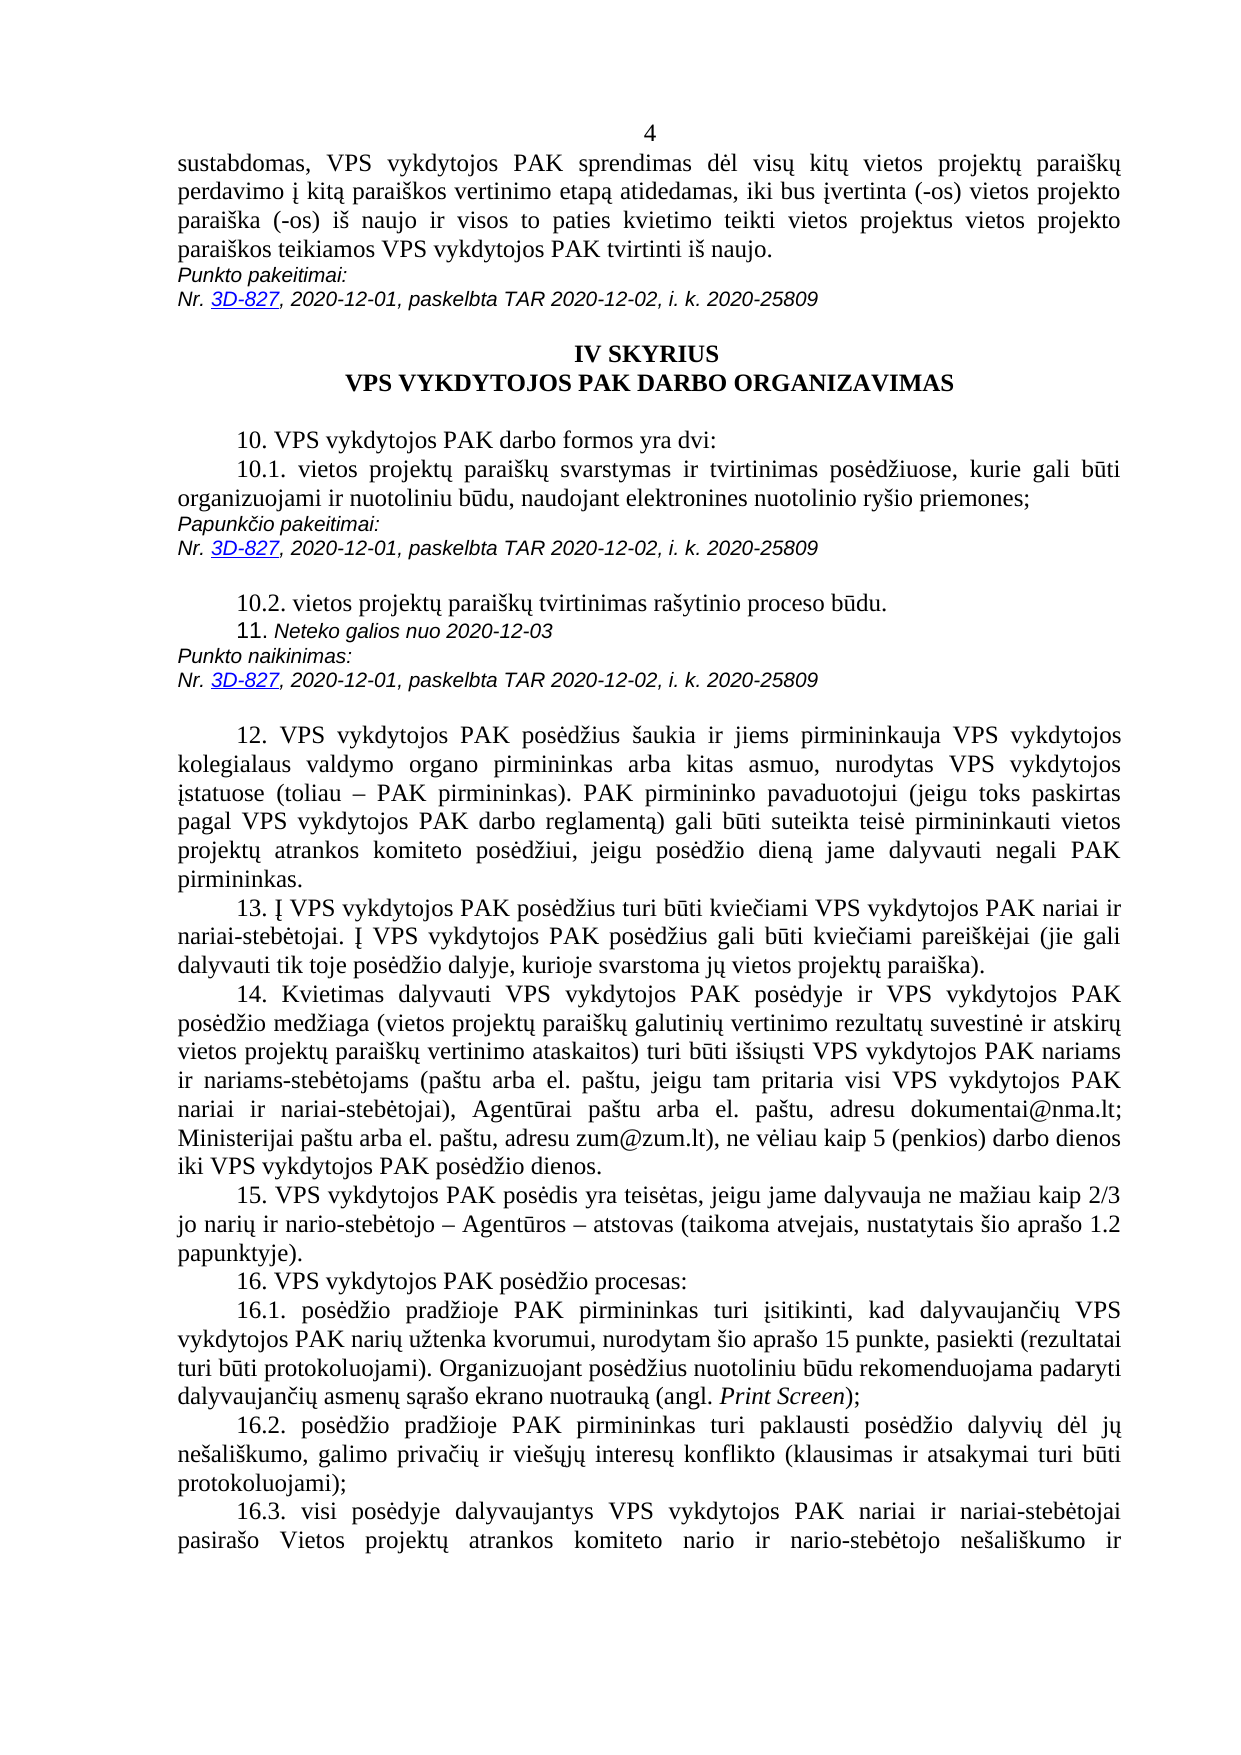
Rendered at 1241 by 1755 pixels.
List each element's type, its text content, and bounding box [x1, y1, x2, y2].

text sustabdomas, VPS vykdytojos PAK sprendimas dėl visų kitų vietos projektų paraiškų perdavimo į kitą paraiškos vertinimo etapą atidedamas, iki bus įvertinta (-os) vietos projekto paraiška (-os) iš naujo ir visos to paties kvietimo teikti vietos projektus vietos projekto paraiškos teikiamos VPS vykdytojos PAK tvirtinti iš naujo. [177, 148, 1122, 263]
text 10.1. vietos projektų paraiškų svarstymas ir tvirtinimas posėdžiuose, kurie gali būti organizuojami ir nuotoliniu būdu, naudojant elektronines nuotolinio ryšio priemones; [177, 454, 1122, 512]
text 15. VPS vykdytojos PAK posėdis yra teisėtas, jeigu jame dalyvauja ne mažiau kaip 2/3 jo narių ir nario-stebėtojo – Agentūros – atstovas (taikoma atvejais, nustatytais šio aprašo 1.2 papunktyje). [177, 1180, 1122, 1266]
text VPS VYKDYTOJOS PAK DARBO ORGANIZAVIMAS [177, 368, 1122, 397]
text 10. VPS vykdytojos PAK darbo formos yra dvi: [177, 426, 1122, 454]
text IV SKYRIUS [177, 339, 1122, 368]
text Punkto pakeitimai: [177, 263, 1122, 287]
text Punkto naikinimas: [177, 643, 1122, 667]
text Papunkčio pakeitimai: [177, 512, 1122, 536]
text 14. Kvietimas dalyvauti VPS vykdytojos PAK posėdyje ir VPS vykdytojos PAK posėdžio medžiaga (vietos projektų paraiškų galutinių vertinimo rezultatų suvestinė ir atskirų vietos projektų paraiškų vertinimo ataskaitos) turi būti išsiųsti VPS vykdytojos PAK nariams ir nariams-stebėtojams (paštu arba el. paštu, jeigu tam pritaria visi VPS vykdytojos PAK nariai ir nariai-stebėtojai), Agentūrai paštu arba el. paštu, adresu dokumentai@nma.lt; Ministerijai paštu arba el. paštu, adresu zum@zum.lt), ne vėliau kaip 5 (penkios) darbo dienos iki VPS vykdytojos PAK posėdžio dienos. [177, 979, 1122, 1180]
text 16. VPS vykdytojos PAK posėdžio procesas: [177, 1266, 1122, 1295]
text Nr. 3D-827, 2020-12-01, paskelbta TAR 2020-12-02, i. k. 2020-25809 [177, 667, 1122, 691]
text 10.2. vietos projektų paraiškų tvirtinimas rašytinio proceso būdu. [177, 588, 1122, 617]
text 11. Neteko galios nuo 2020-12-03 [177, 617, 1122, 643]
text 16.1. posėdžio pradžioje PAK pirmininkas turi įsitikinti, kad dalyvaujančių VPS vykdytojos PAK narių užtenka kvorumui, nurodytam šio aprašo 15 punkte, pasiekti (rezultatai turi būti protokoluojami). Organizuojant posėdžius nuotoliniu būdu rekomenduojama padaryti dalyvaujančių asmenų sąrašo ekrano nuotrauką (angl. Print Screen); [177, 1295, 1122, 1410]
text 16.2. posėdžio pradžioje PAK pirmininkas turi paklausti posėdžio dalyvių dėl jų nešališkumo, galimo privačių ir viešųjų interesų konflikto (klausimas ir atsakymai turi būti protokoluojami); [177, 1410, 1122, 1496]
text Nr. 3D-827, 2020-12-01, paskelbta TAR 2020-12-02, i. k. 2020-25809 [177, 287, 1122, 311]
text 16.3. visi posėdyje dalyvaujantys VPS vykdytojos PAK nariai ir nariai-stebėtojai pasirašo Vietos projektų atrankos komiteto nario ir nario-stebėtojo nešališkumo ir [177, 1496, 1122, 1554]
text 12. VPS vykdytojos PAK posėdžius šaukia ir jiems pirmininkauja VPS vykdytojos kolegialaus valdymo organo pirmininkas arba kitas asmuo, nurodytas VPS vykdytojos įstatuose (toliau – PAK pirmininkas). PAK pirmininko pavaduotojui (jeigu toks paskirtas pagal VPS vykdytojos PAK darbo reglamentą) gali būti suteikta teisė pirmininkauti vietos projektų atrankos komiteto posėdžiui, jeigu posėdžio dieną jame dalyvauti negali PAK pirmininkas. [177, 720, 1122, 893]
text 13. Į VPS vykdytojos PAK posėdžius turi būti kviečiami VPS vykdytojos PAK nariai ir nariai-stebėtojai. Į VPS vykdytojos PAK posėdžius gali būti kviečiami pareiškėjai (jie gali dalyvauti tik toje posėdžio dalyje, kurioje svarstoma jų vietos projektų paraiška). [177, 893, 1122, 979]
text Nr. 3D-827, 2020-12-01, paskelbta TAR 2020-12-02, i. k. 2020-25809 [177, 536, 1122, 560]
